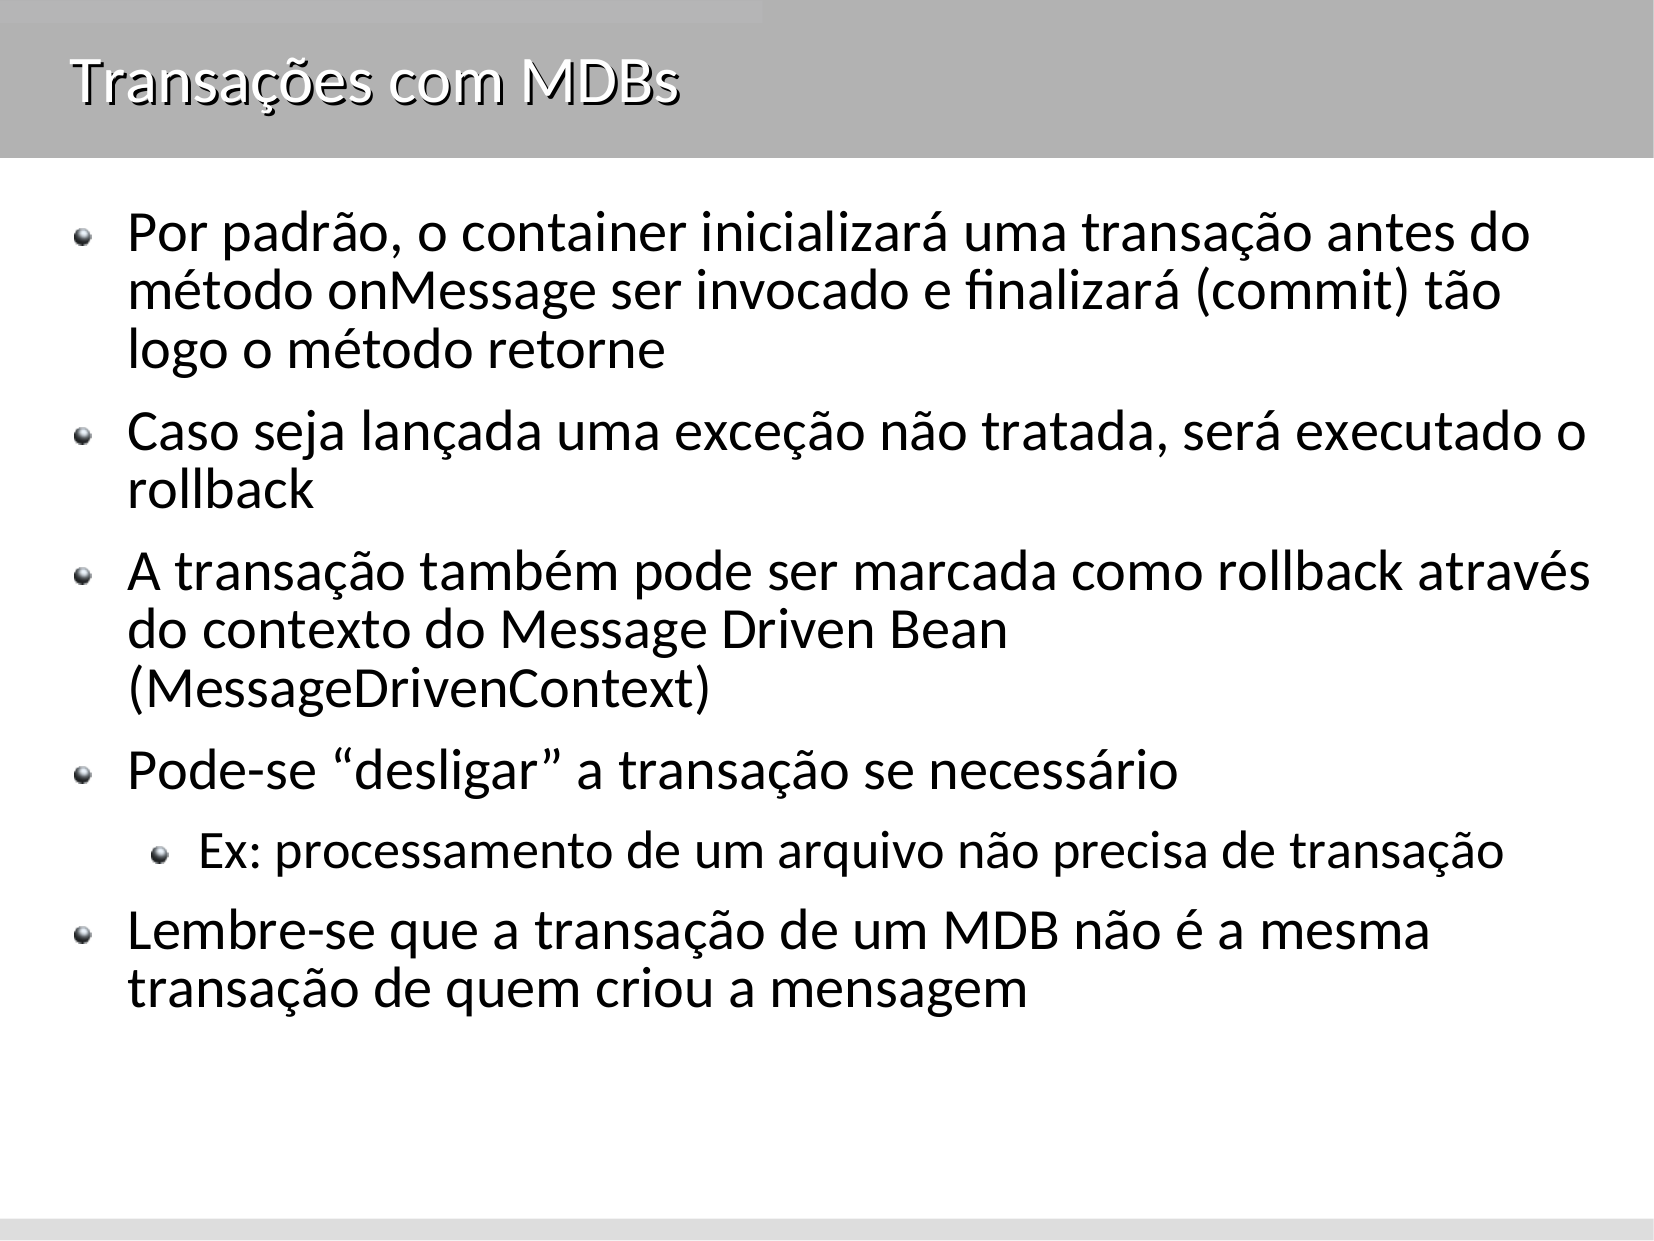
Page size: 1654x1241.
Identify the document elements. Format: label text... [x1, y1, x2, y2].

list Por padrão, o container inicializará uma transação antes do método onMessage ser invocado e finalizará (commit) tão logo o método retorne Caso seja lançada uma exceção não tratada, será executado o rollback A transação também pode ser marcada como rollback através do contexto do Message Driven Bean (MessageDrivenContext) Pode-se “desligar” a transação se necessário Ex: processamento de um arquivo não precisa de transação Lembre-se que a transação de um MDB não é a mesma transação de quem criou a mensagem [56, 207, 1595, 1178]
title Transações com MDBs [70, 11, 1536, 160]
